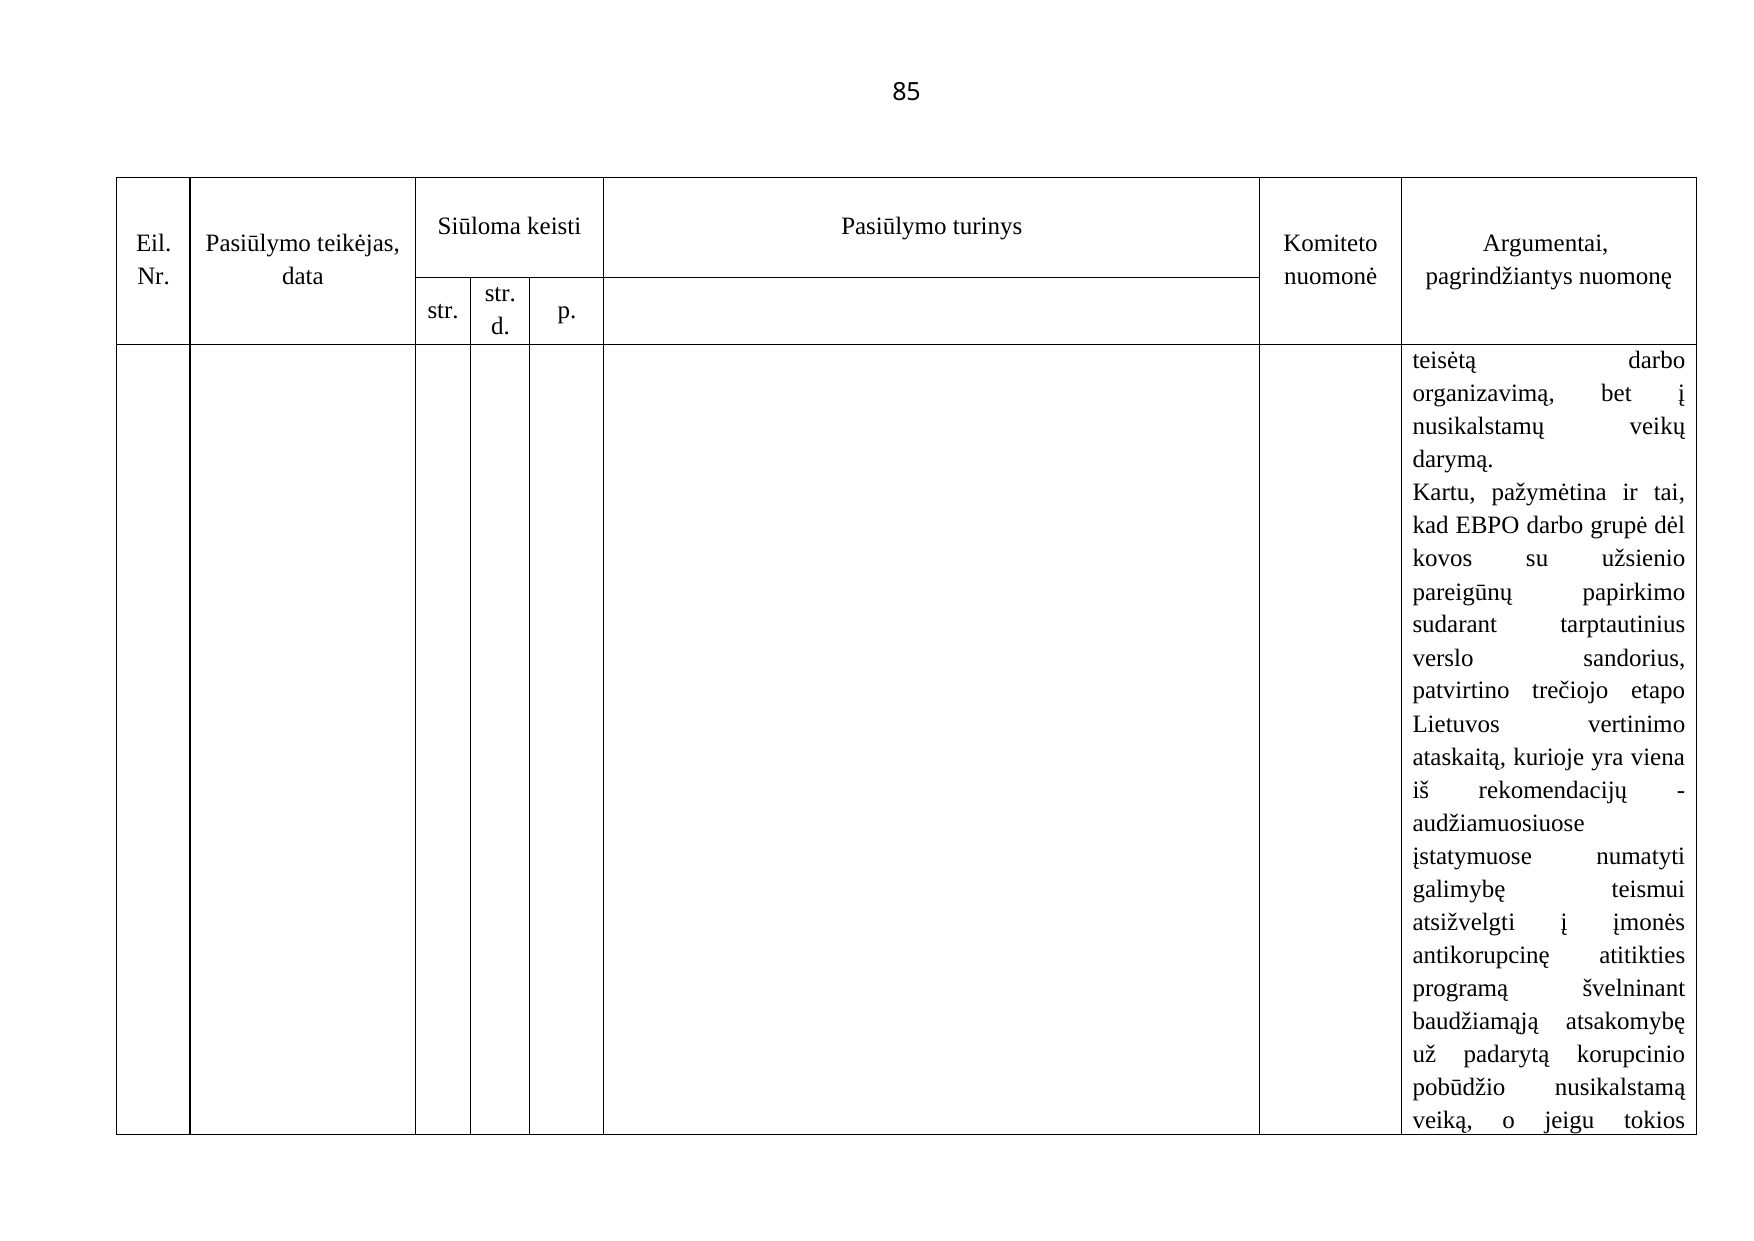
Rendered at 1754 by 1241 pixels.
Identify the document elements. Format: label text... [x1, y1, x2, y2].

table_cell [471, 345, 529, 1134]
table_cell [117, 345, 189, 1134]
table_cell [1260, 345, 1401, 1134]
table_cell [604, 345, 1259, 1134]
table_header Pasiūlymo turinys [604, 178, 1259, 277]
table_cell str. [416, 278, 470, 344]
table_cell [191, 345, 415, 1134]
table_cell str. d. [471, 278, 529, 344]
table_cell [416, 345, 470, 1134]
table_cell p. [530, 278, 603, 344]
table_header Argumentai, pagrindžiantys nuomonę [1402, 178, 1696, 344]
table_header Pasiūlymo teikėjas, data [191, 178, 415, 344]
table_cell [530, 345, 603, 1134]
table_header Komiteto nuomonė [1260, 178, 1401, 344]
table_header Eil. Nr. [117, 178, 189, 344]
table_cell teisėtą darbo organizavimą, bet į nusikalstamų veikų darymą. Kartu, pažymėtina ir tai, kad EBPO darbo grupė dėl kovos su užsienio pareigūnų papirkimo sudarant tarptautinius verslo sandorius, patvirtino trečiojo etapo Lietuvos vertinimo ataskaitą, kurioje yra viena iš rekomendacijų - audžiamuosiuose įstatymuose numatyti galimybę teismui atsižvelgti į įmonės antikorupcinę atitikties programą švelninant baudžiamąją atsakomybę už padarytą korupcinio pobūdžio nusikalstamą veiką, o jeigu tokios [1402, 345, 1696, 1134]
table_cell [604, 278, 1259, 344]
table_header Siūloma keisti [416, 178, 603, 277]
